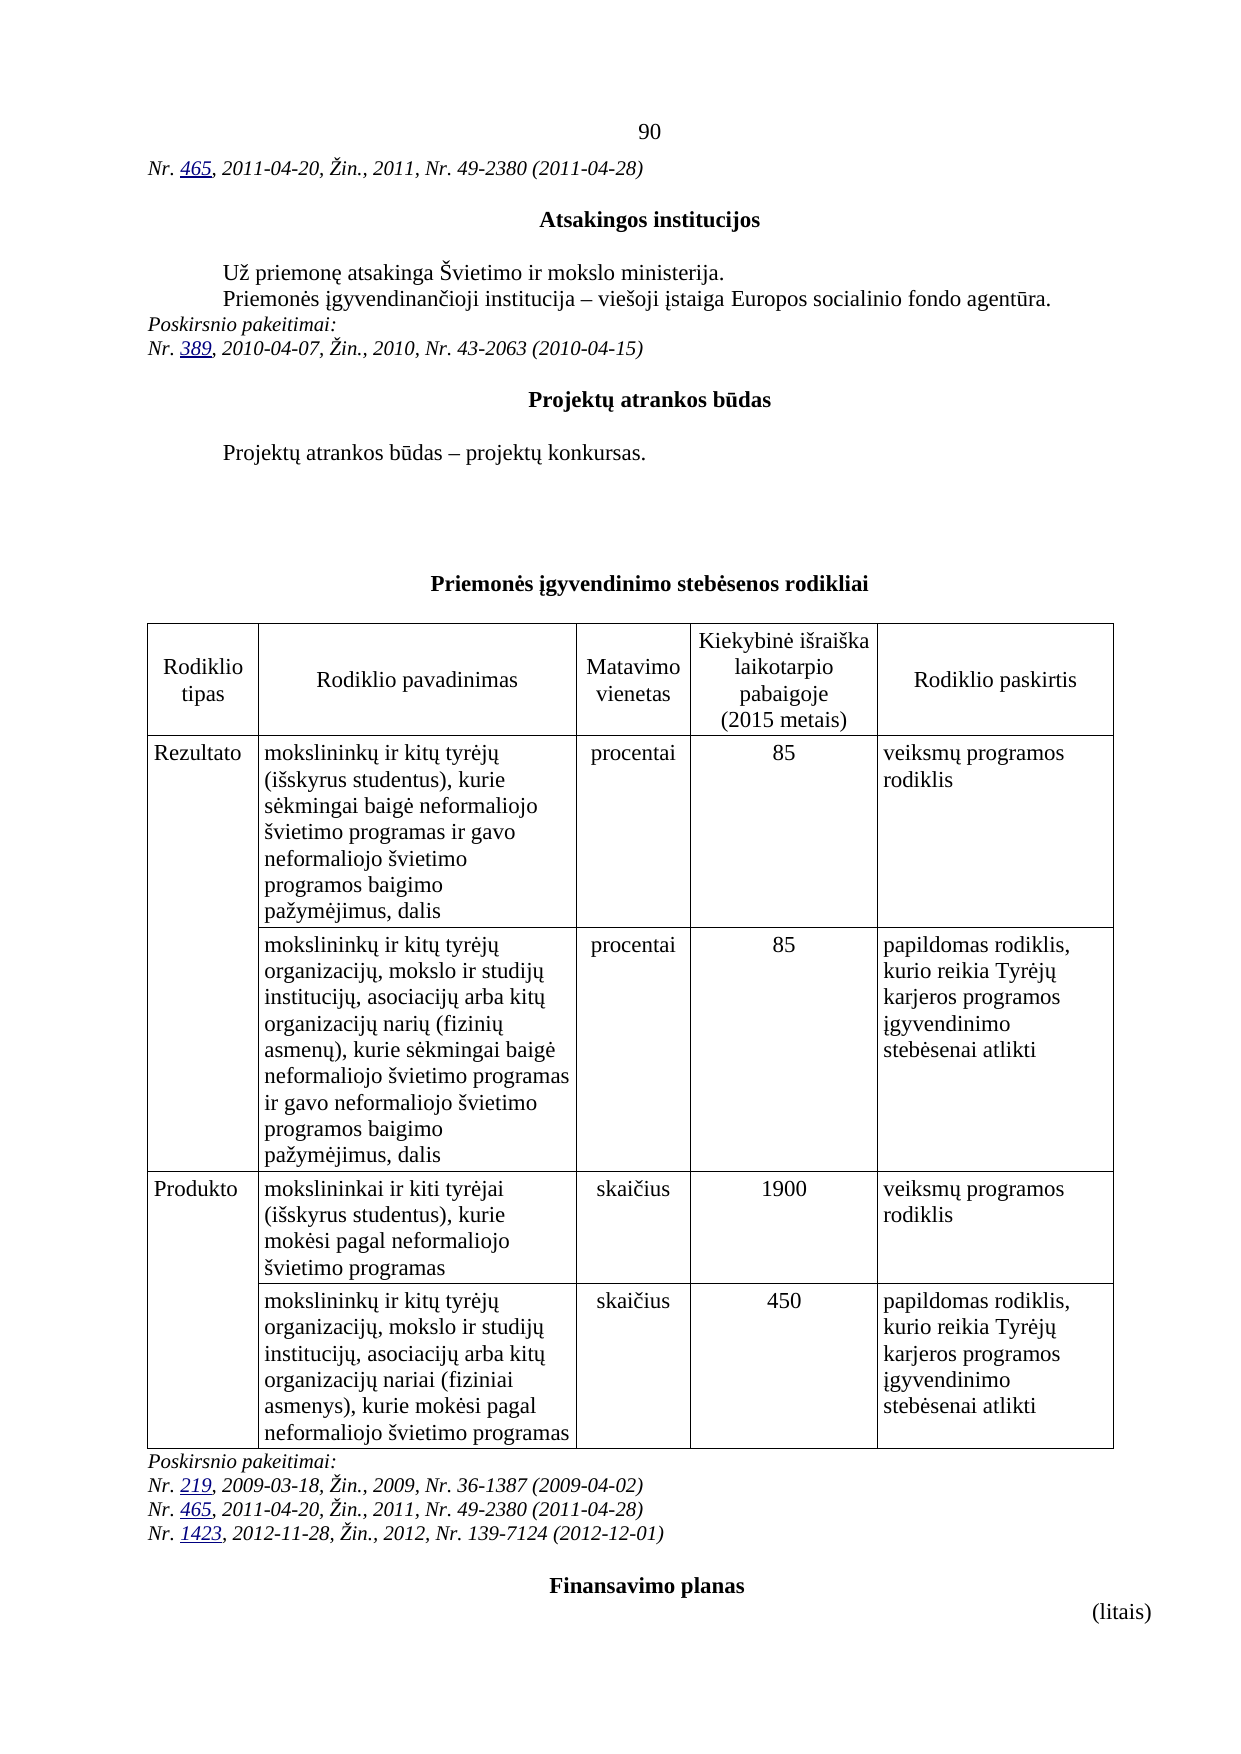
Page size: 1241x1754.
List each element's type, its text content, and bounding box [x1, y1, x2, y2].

table_cell mokslininkų ir kitų tyrėjų organizacijų, mokslo ir studijų institucijų, asociacijų arba kitų organizacijų nariai (fiziniai asmenys), kurie mokėsi pagal neformaliojo švietimo programas [259, 1284, 576, 1448]
table_cell 85 [691, 736, 877, 927]
table_cell skaičius [577, 1284, 690, 1448]
text Nr. 1423, 2012-11-28, Žin., 2012, Nr. 139-7124 (2012-12-01) [148, 1521, 1152, 1545]
text Nr. 465, 2011-04-20, Žin., 2011, Nr. 49-2380 (2011-04-28) [148, 156, 1152, 180]
table_cell mokslininkų ir kitų tyrėjų (išskyrus studentus), kurie sėkmingai baigė neformaliojo švietimo programas ir gavo neformaliojo švietimo programos baigimo pažymėjimus, dalis [259, 736, 576, 927]
text Projektų atrankos būdas [148, 386, 1152, 412]
table_cell procentai [577, 928, 690, 1171]
table_header Matavimo vienetas [577, 624, 690, 735]
text Finansavimo planas [148, 1572, 1152, 1598]
text Atsakingos institucijos [148, 206, 1152, 232]
text Nr. 389, 2010-04-07, Žin., 2010, Nr. 43-2063 (2010-04-15) [148, 336, 1152, 359]
text Už priemonę atsakinga Švietimo ir mokslo ministerija. [148, 259, 1152, 285]
table_cell 450 [691, 1284, 877, 1448]
table_cell skaičius [577, 1172, 690, 1283]
table_cell procentai [577, 736, 690, 927]
table_cell mokslininkai ir kiti tyrėjai (išskyrus studentus), kurie mokėsi pagal neformaliojo švietimo programas [259, 1172, 576, 1283]
table_cell Rezultato [148, 736, 258, 1171]
text Nr. 465, 2011-04-20, Žin., 2011, Nr. 49-2380 (2011-04-28) [148, 1497, 1152, 1521]
table_cell 85 [691, 928, 877, 1171]
table_cell veiksmų programos rodiklis [878, 1172, 1113, 1283]
text Projektų atrankos būdas – projektų konkursas. [148, 439, 1152, 465]
table_header Rodiklio pavadinimas [259, 624, 576, 735]
text (litais) [148, 1598, 1152, 1624]
table_header Kiekybinė išraiška laikotarpio pabaigoje (2015 metais) [691, 624, 877, 735]
text Priemonės įgyvendinančioji institucija – viešoji įstaiga Europos socialinio fondo agentūra. [148, 285, 1152, 311]
table_cell veiksmų programos rodiklis [878, 736, 1113, 927]
table_header Rodiklio tipas [148, 624, 258, 735]
text Poskirsnio pakeitimai: [148, 311, 1152, 336]
table_cell Produkto [148, 1172, 258, 1448]
table_cell papildomas rodiklis, kurio reikia Tyrėjų karjeros programos įgyvendinimo stebėsenai atlikti [878, 928, 1113, 1171]
table_cell papildomas rodiklis, kurio reikia Tyrėjų karjeros programos įgyvendinimo stebėsenai atlikti [878, 1284, 1113, 1448]
table_header Rodiklio paskirtis [878, 624, 1113, 735]
text Priemonės įgyvendinimo stebėsenos rodikliai [148, 570, 1152, 597]
text Poskirsnio pakeitimai: [148, 1449, 1152, 1473]
table_cell 1900 [691, 1172, 877, 1283]
text Nr. 219, 2009-03-18, Žin., 2009, Nr. 36-1387 (2009-04-02) [148, 1473, 1152, 1497]
table_cell mokslininkų ir kitų tyrėjų organizacijų, mokslo ir studijų institucijų, asociacijų arba kitų organizacijų narių (fizinių asmenų), kurie sėkmingai baigė neformaliojo švietimo programas ir gavo neformaliojo švietimo programos baigimo pažymėjimus, dalis [259, 928, 576, 1171]
